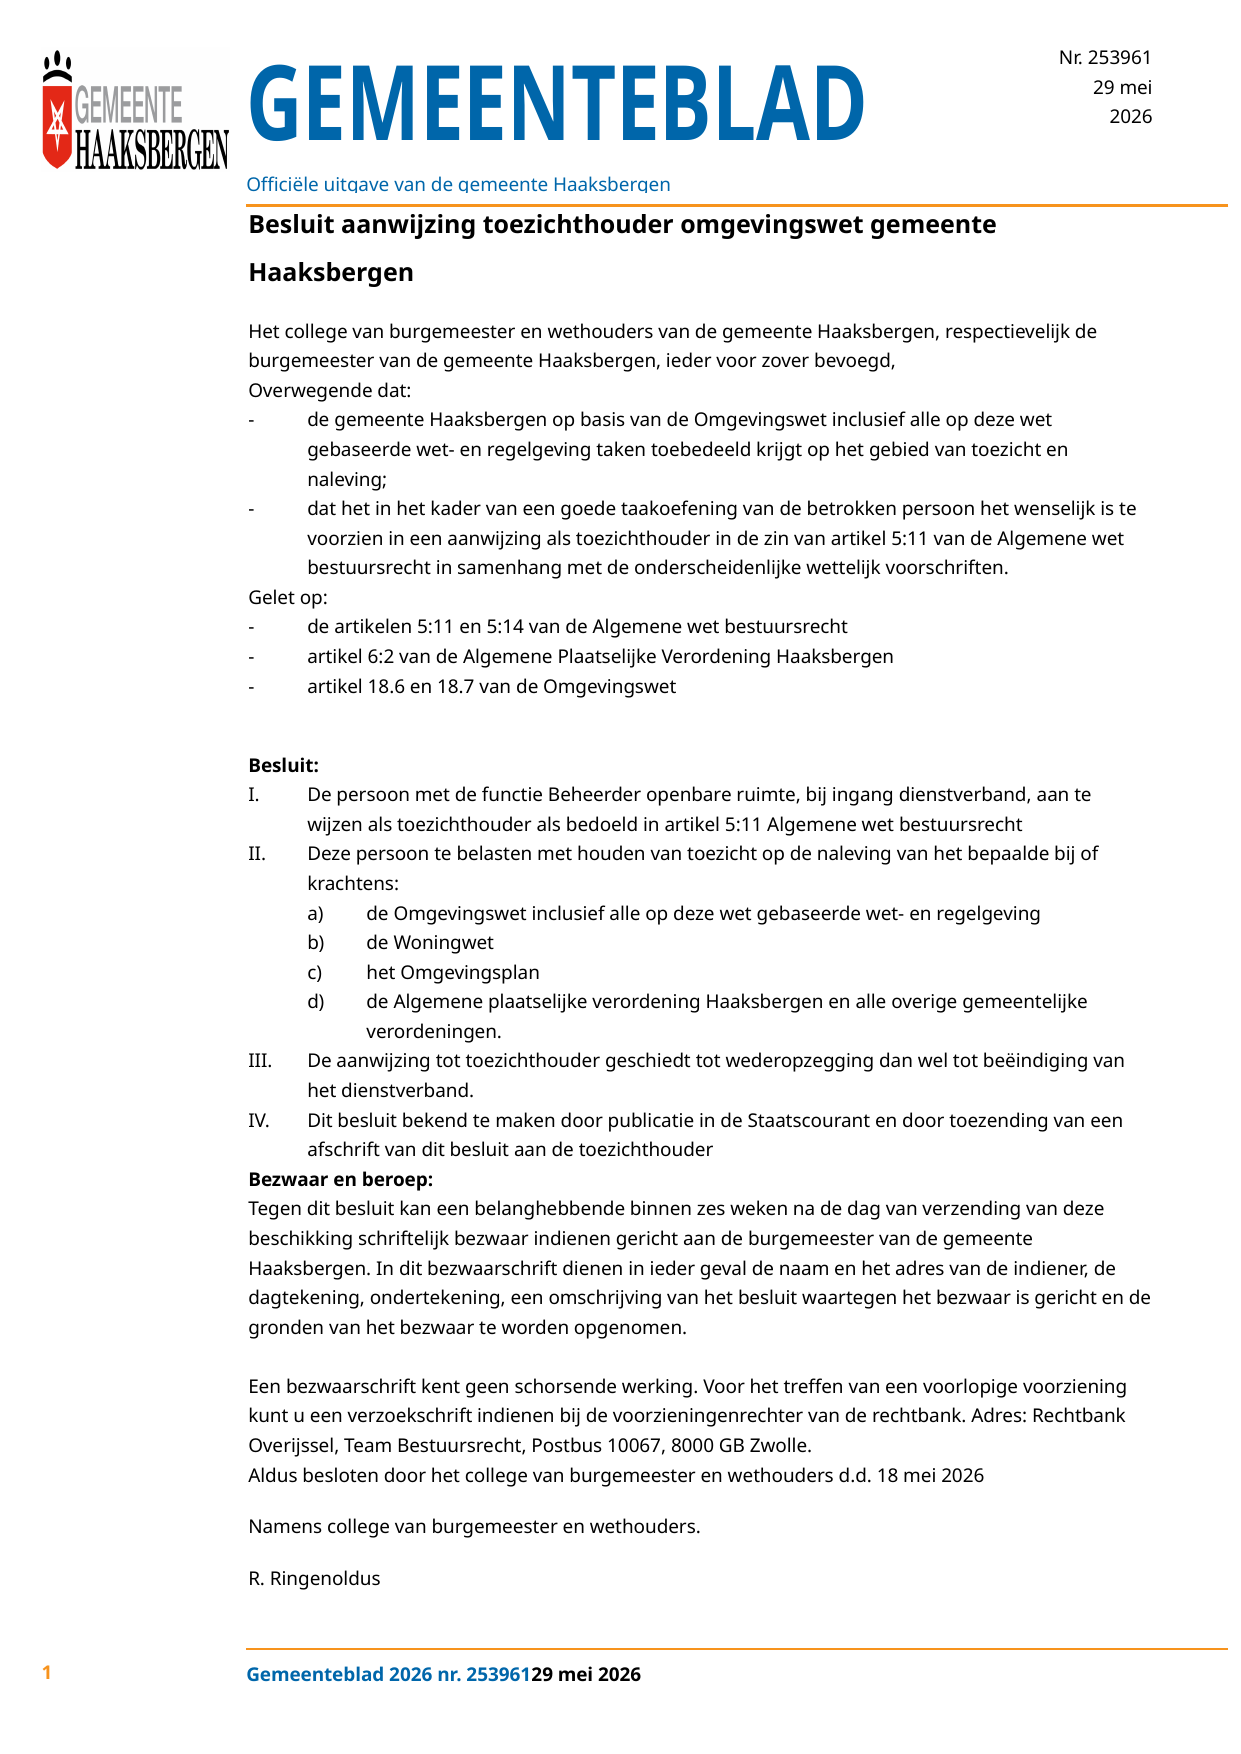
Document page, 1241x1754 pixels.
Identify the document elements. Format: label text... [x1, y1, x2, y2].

text Namens college van burgemeester en wethouders. [248, 1513, 1152, 1539]
text Overwegende dat: [248, 377, 1152, 403]
list artikel 6:2 van de Algemene Plaatselijke Verordening Haaksbergen [248, 643, 1152, 669]
text Bezwaar en beroep: [248, 1166, 1152, 1192]
text Gelet op: [248, 584, 1152, 610]
list de Algemene plaatselijke verordening Haaksbergen en alle overige gemeentelijke verordeningen. [307, 988, 1152, 1044]
list dat het in het kader van een goede taakoefening van de betrokken persoon het wenselijk is te voorzien in een aanwijzing als toezichthouder in de zin van artikel 5:11 van de Algemene wet bestuursrecht in samenhang met de onderscheidenlijke wettelijk voorschriften. [248, 495, 1152, 580]
list de gemeente Haaksbergen op basis van de Omgevingswet inclusief alle op deze wet gebaseerde wet- en regelgeving taken toebedeeld krijgt op het gebied van toezicht en naleving; [248, 407, 1152, 492]
list het Omgevingsplan [307, 959, 1152, 984]
text Het college van burgemeester en wethouders van de gemeente Haaksbergen, respectievelijk de burgemeester van de gemeente Haaksbergen, ieder voor zover bevoegd, [248, 318, 1152, 373]
list Deze persoon te belasten met houden van toezicht op de naleving van het bepaalde bij of krachtens: [248, 841, 1152, 896]
text Een bezwaarschrift kent geen schorsende werking. Voor het treffen van een voorlopige voorziening kunt u een verzoekschrift indienen bij de voorzieningenrechter van de rechtbank. Adres: Rechtbank Overijssel, Team Bestuursrecht, Postbus 10067, 8000 GB Zwolle. [248, 1373, 1152, 1458]
list De aanwijzing tot toezichthouder geschiedt tot wederopzegging dan wel tot beëindiging van het dienstverband. [248, 1048, 1152, 1103]
list De persoon met de functie Beheerder openbare ruimte, bij ingang dienstverband, aan te wijzen als toezichthouder als bedoeld in artikel 5:11 Algemene wet bestuursrecht [248, 781, 1152, 837]
list de artikelen 5:11 en 5:14 van de Algemene wet bestuursrecht [248, 614, 1152, 639]
list de Woningwet [307, 929, 1152, 955]
text Besluit aanwijzing toezichthouder omgevingswet gemeente Haaksbergen [248, 207, 1152, 288]
text Tegen dit besluit kan een belanghebbende binnen zes weken na de dag van verzending van deze beschikking schriftelijk bezwaar indienen gericht aan de burgemeester van de gemeente Haaksbergen. In dit bezwaarschrift dienen in ieder geval de naam en het adres van de indiener, de dagtekening, ondertekening, een omschrijving van het besluit waartegen het bezwaar is gericht en de gronden van het bezwaar te worden opgenomen. [248, 1196, 1152, 1339]
text R. Ringenoldus [248, 1565, 1152, 1590]
list artikel 18.6 en 18.7 van de Omgevingswet [248, 673, 1152, 699]
list Dit besluit bekend te maken door publicatie in de Staatscourant en door toezending van een afschrift van dit besluit aan de toezichthouder [248, 1107, 1152, 1162]
list de Omgevingswet inclusief alle op deze wet gebaseerde wet- en regelgeving [307, 900, 1152, 925]
text Aldus besloten door het college van burgemeester en wethouders d.d. 18 mei 2026 [248, 1462, 1152, 1487]
text Besluit: [248, 752, 1152, 777]
picture [41, 47, 231, 172]
